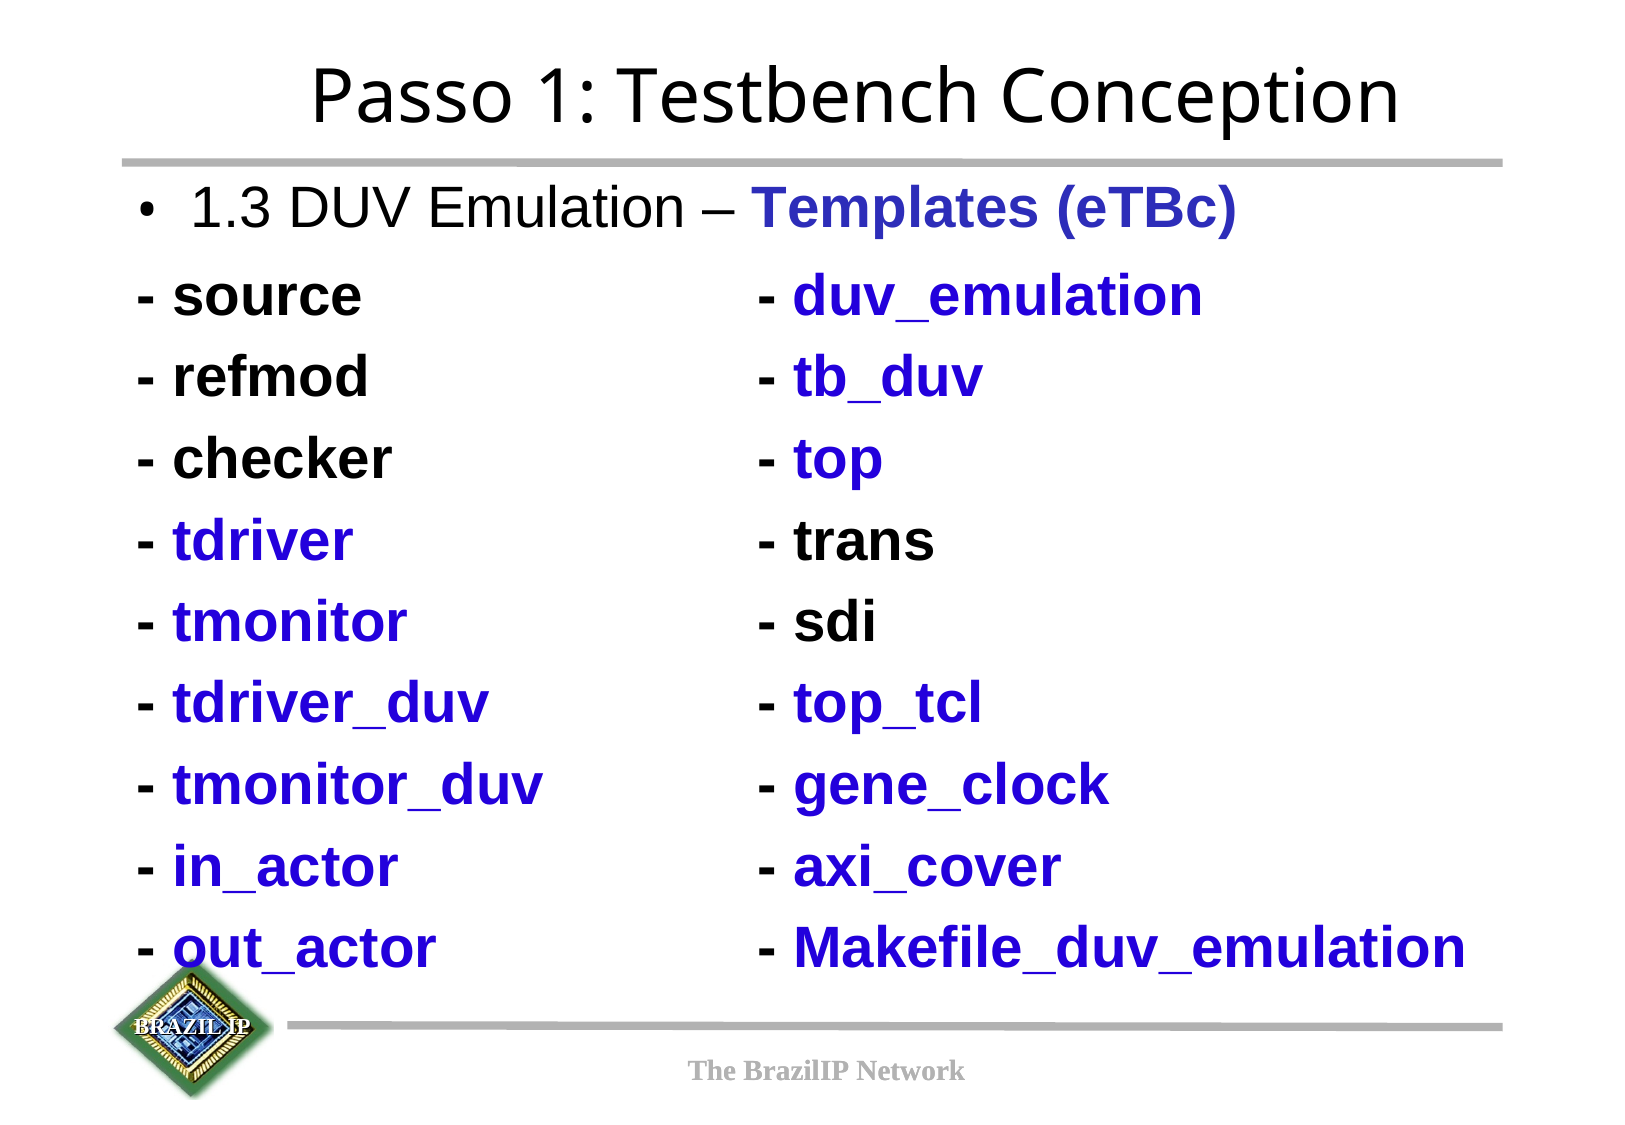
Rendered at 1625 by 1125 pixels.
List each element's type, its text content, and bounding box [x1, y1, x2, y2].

picture [108, 953, 274, 1100]
list 1.3 DUV Emulation – Templates (eTBc) - source - duv_emulation - refmod - tb_duv - checker - top - tdriver - trans - tmonitor - sdi - tdriver_duv - top_tcl - tmonitor_duv - gene_clock - in_actor - axi_cover - out_actor - Makefile_duv_emulation [121, 166, 1565, 987]
text_box Passo 1: Testbench Conception [209, 48, 1503, 145]
